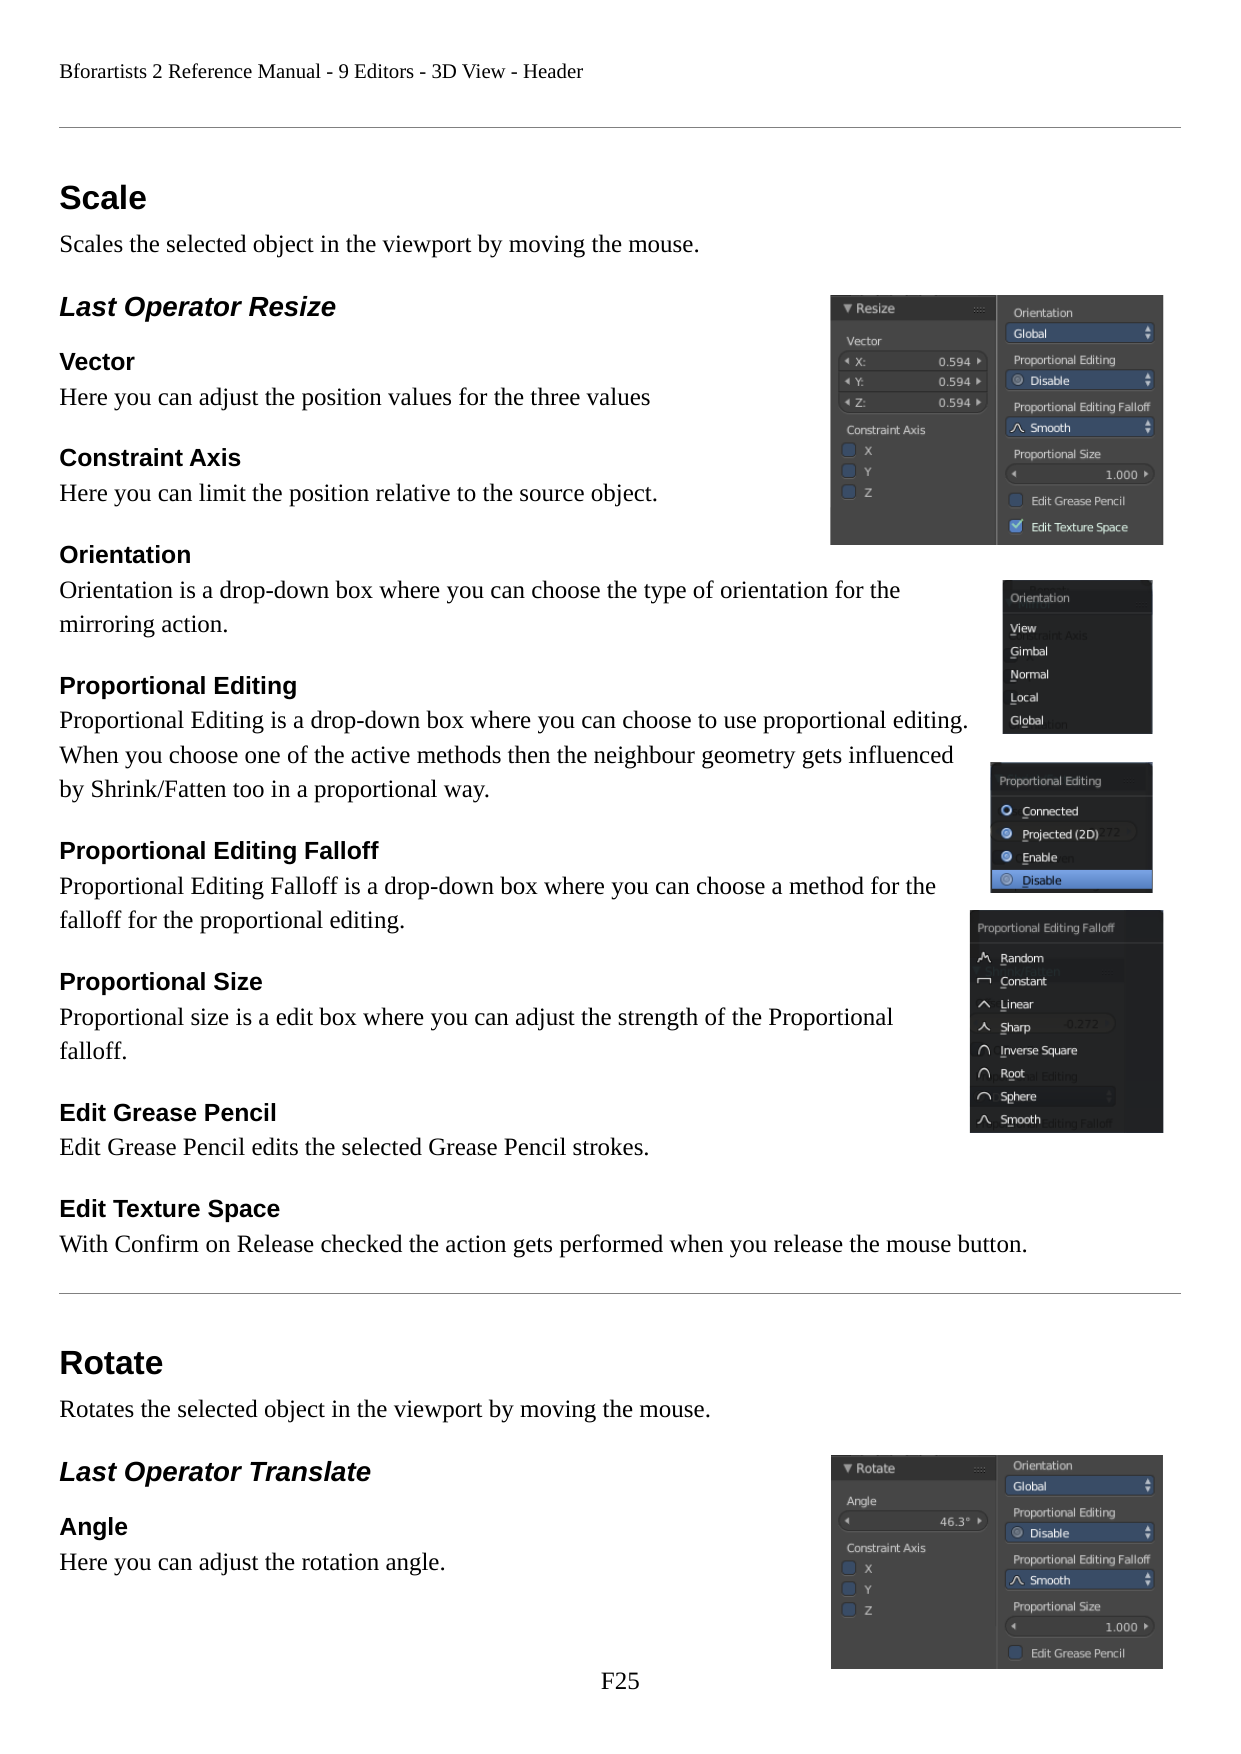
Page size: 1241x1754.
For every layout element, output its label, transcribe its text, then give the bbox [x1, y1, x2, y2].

picture [831, 1455, 1164, 1669]
subtitle [1164, 443, 1181, 472]
subtitle [1164, 1456, 1181, 1487]
picture [1002, 580, 1153, 734]
subtitle Proportional Editing Falloff [59, 836, 990, 864]
subtitle Scale [59, 178, 1181, 216]
subtitle [1164, 1512, 1181, 1541]
text Edit Grease Pencil edits the selected Grease Pencil strokes. [59, 1132, 1181, 1161]
subtitle Proportional Size [59, 967, 969, 995]
subtitle [1153, 671, 1181, 699]
subtitle [1164, 347, 1181, 376]
subtitle [1164, 967, 1181, 995]
subtitle Orientation [59, 540, 1181, 568]
subtitle [1164, 1098, 1181, 1126]
text Proportional size is a edit box where you can adjust the strength of the Proportional falloff. [59, 1002, 969, 1065]
subtitle [1153, 836, 1181, 864]
text Here you can limit the position relative to the source object. [59, 478, 830, 507]
text Scales the selected object in the viewport by moving the mouse. [59, 229, 1181, 257]
subtitle Proportional Editing [59, 671, 1002, 699]
subtitle Constraint Axis [59, 443, 830, 472]
subtitle Last Operator Translate [59, 1456, 831, 1487]
picture [969, 910, 1164, 1133]
subtitle Edit Grease Pencil [59, 1098, 969, 1126]
text Here you can adjust the rotation angle. [59, 1547, 831, 1576]
text Proportional Editing Falloff is a drop-down box where you can choose a method for the falloff for the proportional editing. [59, 871, 1181, 934]
subtitle Edit Texture Space [59, 1194, 1181, 1223]
text Proportional Editing is a drop-down box where you can choose to use proportional editing. When you choose one of the active methods then the neighbour geometry gets influenced by Shrink/Fatten too in a proportional way. [59, 706, 1181, 803]
text Here you can adjust the position values for the three values [59, 382, 830, 411]
text Rotates the selected object in the viewport by moving the mouse. [59, 1394, 1181, 1423]
picture [990, 762, 1153, 893]
subtitle Vector [59, 347, 830, 376]
subtitle Last Operator Resize [59, 290, 1181, 322]
subtitle Rotate [59, 1343, 1181, 1382]
subtitle Angle [59, 1512, 831, 1541]
text With Confirm on Release checked the action gets performed when you release the mouse button. [59, 1229, 1181, 1258]
text Orientation is a drop-down box where you can choose the type of orientation for the mirroring action. [59, 575, 1181, 638]
picture [830, 295, 1164, 545]
